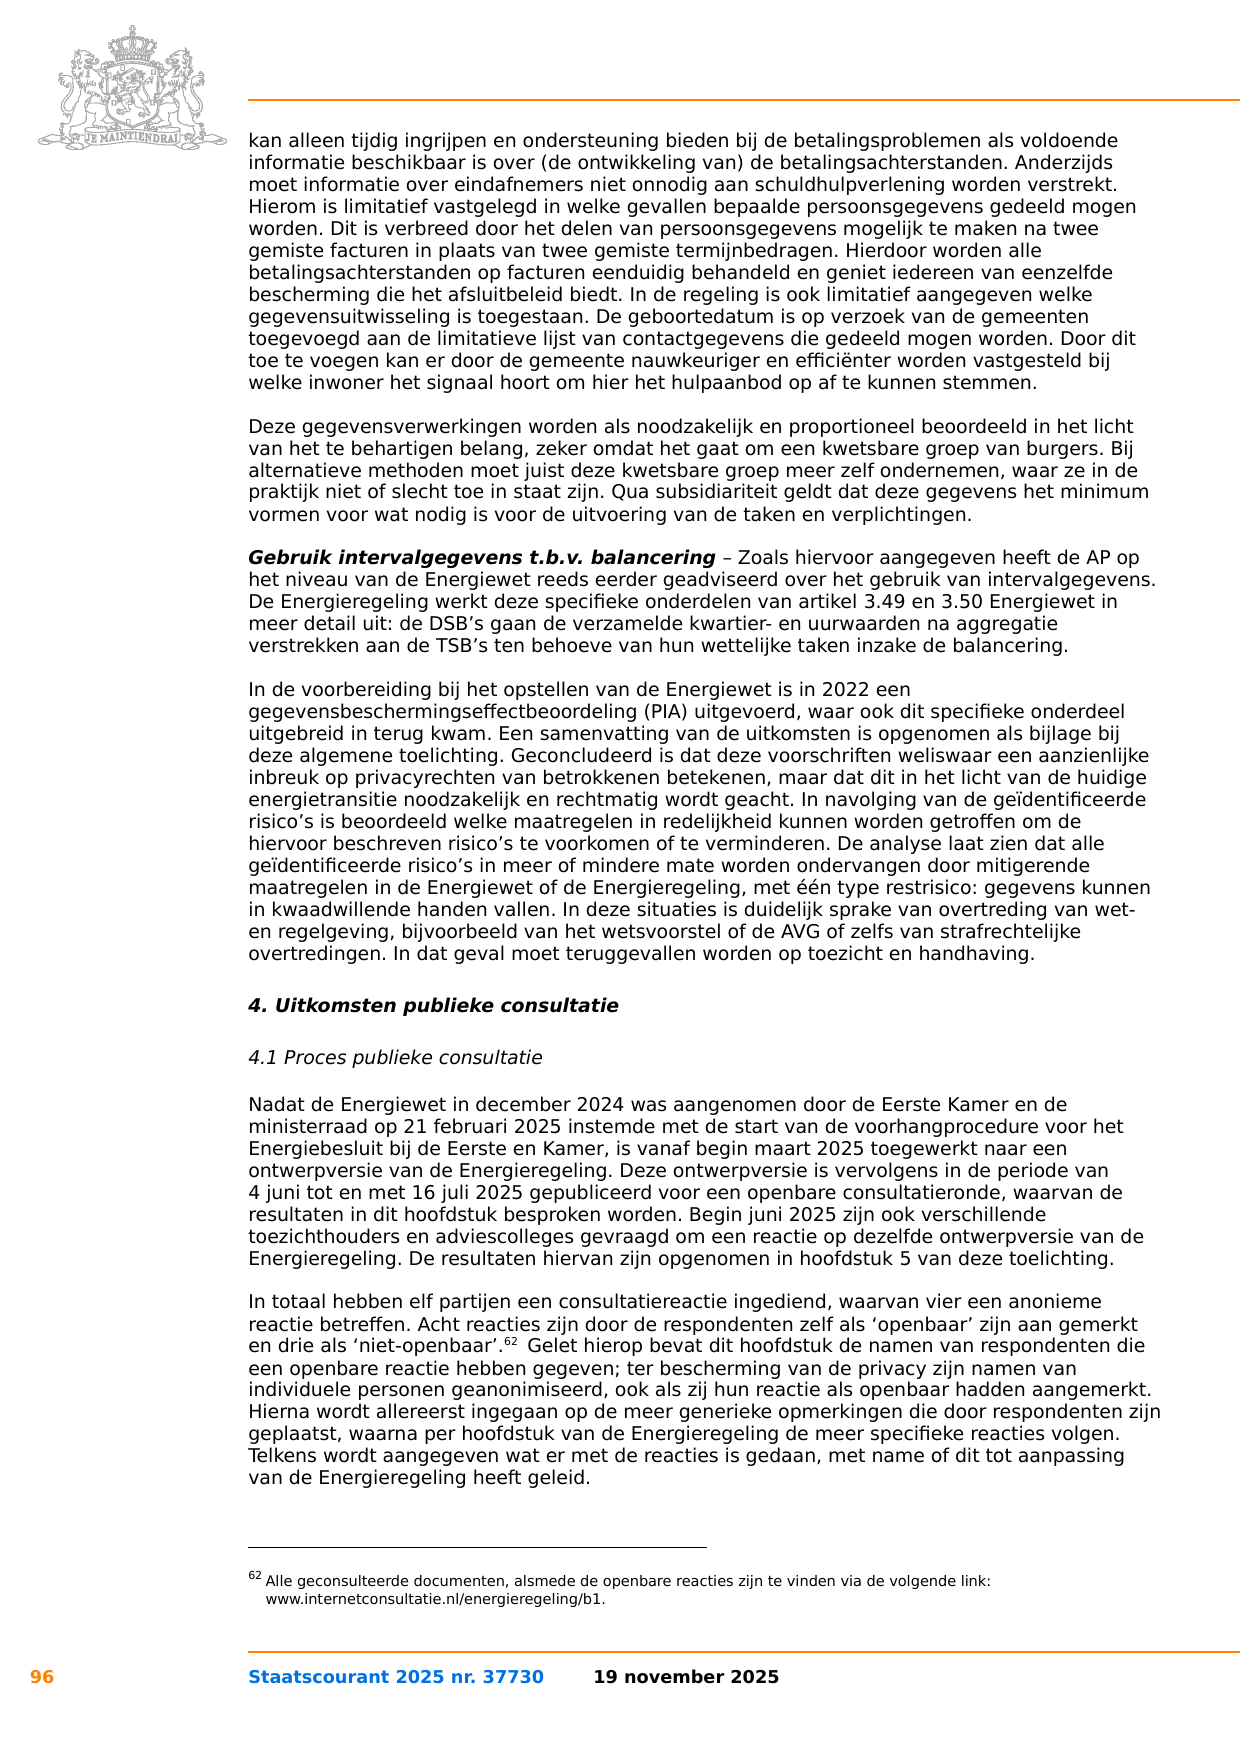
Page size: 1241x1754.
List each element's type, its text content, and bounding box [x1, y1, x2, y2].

subtitle 4. Uitkomsten publieke consultatie [248, 995, 1163, 1017]
text kan alleen tijdig ingrijpen en ondersteuning bieden bij de betalingsproblemen als voldoende informatie beschikbaar is over (de ontwikkeling van) de betalingsachterstanden. Anderzijds moet informatie over eindafnemers niet onnodig aan schuldhulpverlening worden verstrekt. Hierom is limitatief vastgelegd in welke gevallen bepaalde persoonsgegevens gedeeld mogen worden. Dit is verbreed door het delen van persoonsgegevens mogelijk te maken na twee gemiste facturen in plaats van twee gemiste termijnbedragen. Hierdoor worden alle betalingsachterstanden op facturen eenduidig behandeld en geniet iedereen van eenzelfde bescherming die het afsluitbeleid biedt. In de regeling is ook limitatief aangegeven welke gegevensuitwisseling is toegestaan. De geboortedatum is op verzoek van de gemeenten toegevoegd aan de limitatieve lijst van contactgegevens die gedeeld mogen worden. Door dit toe te voegen kan er door de gemeente nauwkeuriger en efficiënter worden vastgesteld bij welke inwoner het signaal hoort om hier het hulpaanbod op af te kunnen stemmen. [248, 130, 1163, 394]
text Deze gegevensverwerkingen worden als noodzakelijk en proportioneel beoordeeld in het licht van het te behartigen belang, zeker omdat het gaat om een kwetsbare groep van burgers. Bij alternatieve methoden moet juist deze kwetsbare groep meer zelf ondernemen, waar ze in de praktijk niet of slecht toe in staat zijn. Qua subsidiariteit geldt dat deze gegevens het minimum vormen voor wat nodig is voor de uitvoering van de taken en verplichtingen. [248, 416, 1163, 525]
picture [38, 25, 227, 150]
text Alle geconsulteerde documenten, alsmede de openbare reacties zijn te vinden via de volgende link: www.internetconsultatie.nl/energieregeling/b1. [248, 1569, 1163, 1608]
text In de voorbereiding bij het opstellen van de Energiewet is in 2022 een gegevensbeschermingseffectbeoordeling (PIA) uitgevoerd, waar ook dit specifieke onderdeel uitgebreid in terug kwam. Een samenvatting van de uitkomsten is opgenomen als bijlage bij deze algemene toelichting. Geconcludeerd is dat deze voorschriften weliswaar een aanzienlijke inbreuk op privacyrechten van betrokkenen betekenen, maar dat dit in het licht van de huidige energietransitie noodzakelijk en rechtmatig wordt geacht. In navolging van de geïdentificeerde risico’s is beoordeeld welke maatregelen in redelijkheid kunnen worden getroffen om de hiervoor beschreven risico’s te voorkomen of te verminderen. De analyse laat zien dat alle geïdentificeerde risico’s in meer of mindere mate worden ondervangen door mitigerende maatregelen in de Energiewet of de Energieregeling, met één type restrisico: gegevens kunnen in kwaadwillende handen vallen. In deze situaties is duidelijk sprake van overtreding van wet- en regelgeving, bijvoorbeeld van het wetsvoorstel of de AVG of zelfs van strafrechtelijke overtredingen. In dat geval moet teruggevallen worden op toezicht en handhaving. [248, 679, 1163, 965]
text Nadat de Energiewet in december 2024 was aangenomen door de Eerste Kamer en de ministerraad op 21 februari 2025 instemde met de start van de voorhangprocedure voor het Energiebesluit bij de Eerste en Kamer, is vanaf begin maart 2025 toegewerkt naar een ontwerpversie van de Energieregeling. Deze ontwerpversie is vervolgens in de periode van 4 juni tot en met 16 juli 2025 gepubliceerd voor een openbare consultatieronde, waarvan de resultaten in dit hoofdstuk besproken worden. Begin juni 2025 zijn ook verschillende toezichthouders en adviescolleges gevraagd om een reactie op dezelfde ontwerpversie van de Energieregeling. De resultaten hiervan zijn opgenomen in hoofdstuk 5 van deze toelichting. [248, 1094, 1163, 1269]
subtitle 4.1 Proces publieke consultatie [248, 1047, 1163, 1069]
text Gebruik intervalgegevens t.b.v. balancering – Zoals hiervoor aangegeven heeft de AP op het niveau van de Energiewet reeds eerder geadviseerd over het gebruik van intervalgegevens. De Energieregeling werkt deze specifieke onderdelen van artikel 3.49 en 3.50 Energiewet in meer detail uit: de DSB’s gaan de verzamelde kwartier- en uurwaarden na aggregatie verstrekken aan de TSB’s ten behoeve van hun wettelijke taken inzake de balancering. [248, 547, 1163, 657]
text In totaal hebben elf partijen een consultatiereactie ingediend, waarvan vier een anonieme reactie betreffen. Acht reacties zijn door de respondenten zelf als ‘openbaar’ zijn aan gemerkt en drie als ‘niet-openbaar’. Gelet hierop bevat dit hoofdstuk de namen van respondenten die een openbare reactie hebben gegeven; ter bescherming van de privacy zijn namen van individuele personen geanonimiseerd, ook als zij hun reactie als openbaar hadden aangemerkt. Hierna wordt allereerst ingegaan op de meer generieke opmerkingen die door respondenten zijn geplaatst, waarna per hoofdstuk van de Energieregeling de meer specifieke reacties volgen. Telkens wordt aangegeven wat er met de reacties is gedaan, met name of dit tot aanpassing van de Energieregeling heeft geleid. [248, 1291, 1163, 1489]
